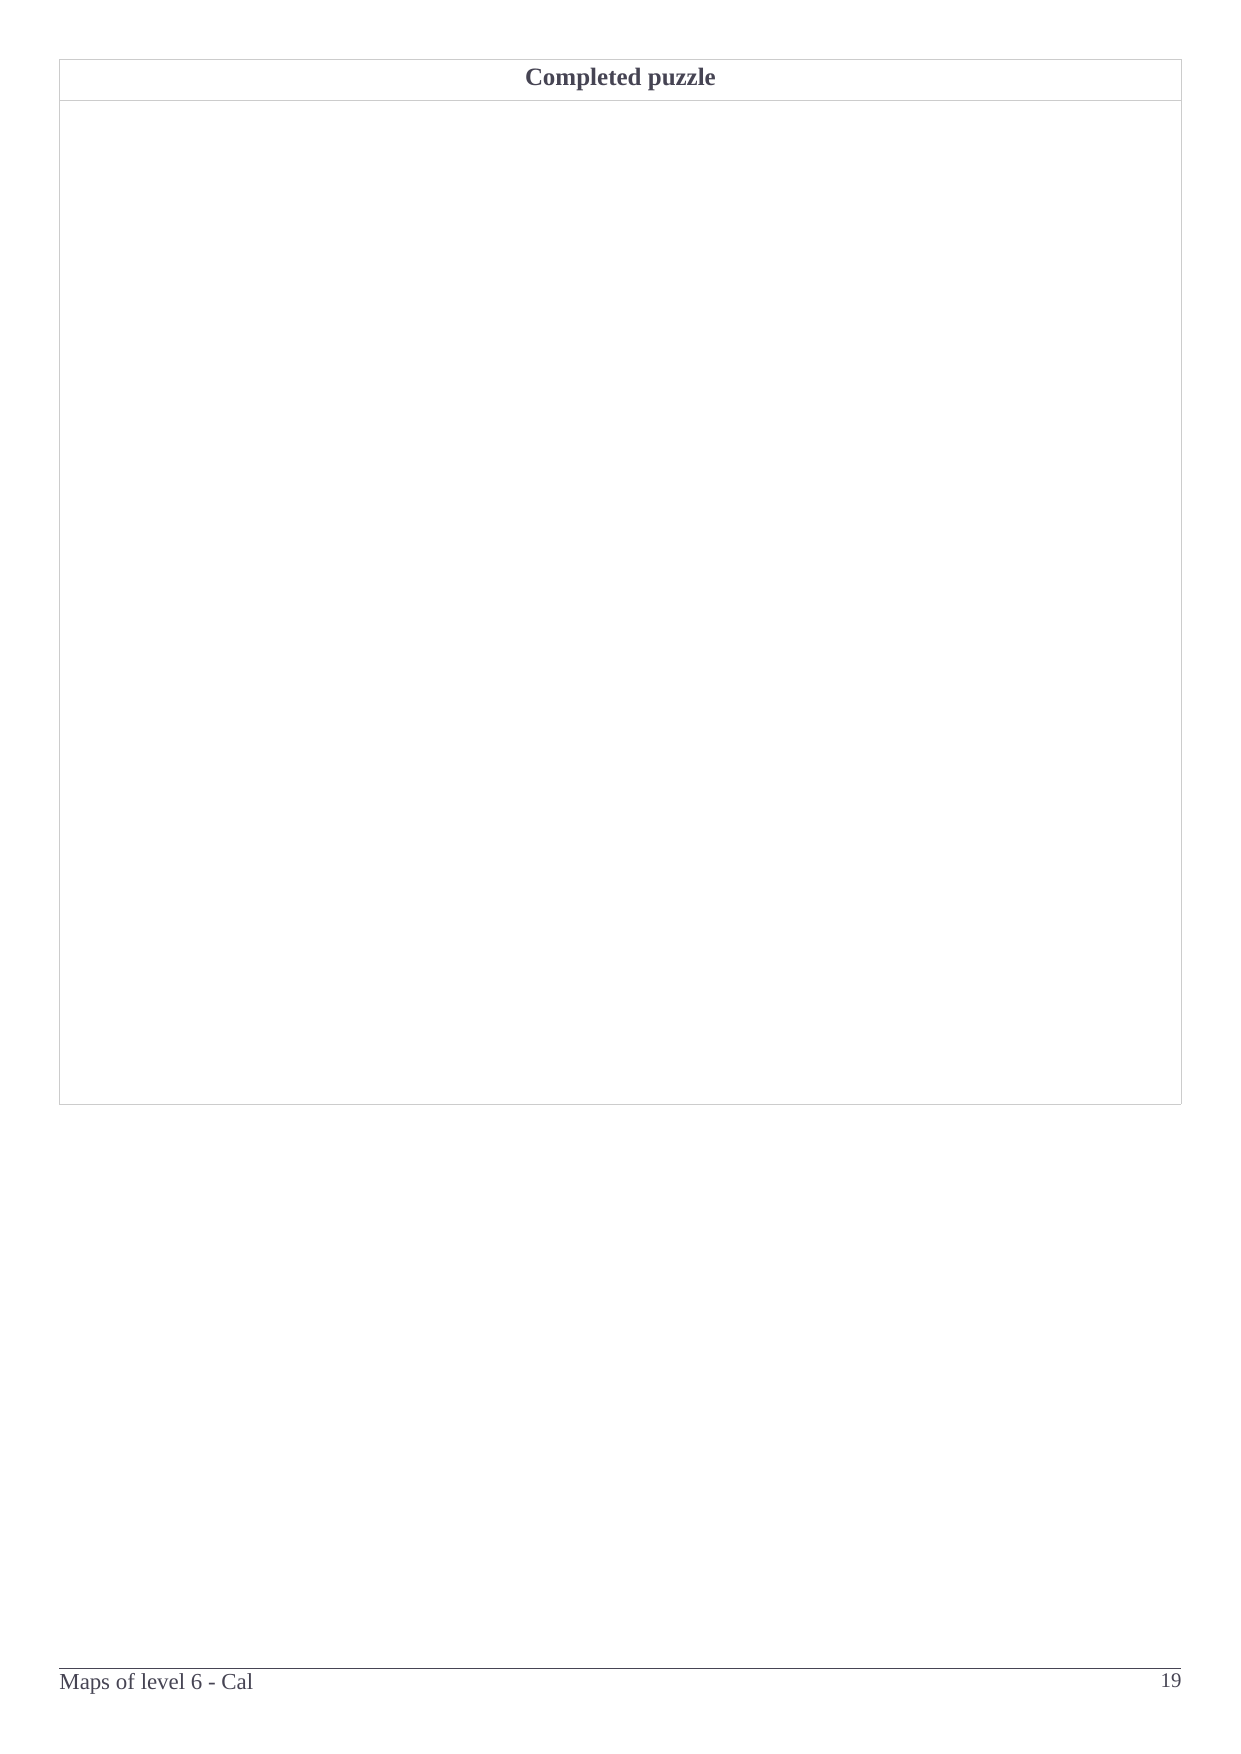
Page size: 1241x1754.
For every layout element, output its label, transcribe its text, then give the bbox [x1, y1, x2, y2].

table_cell [60, 101, 1181, 1104]
table_header Completed puzzle [60, 60, 1181, 100]
